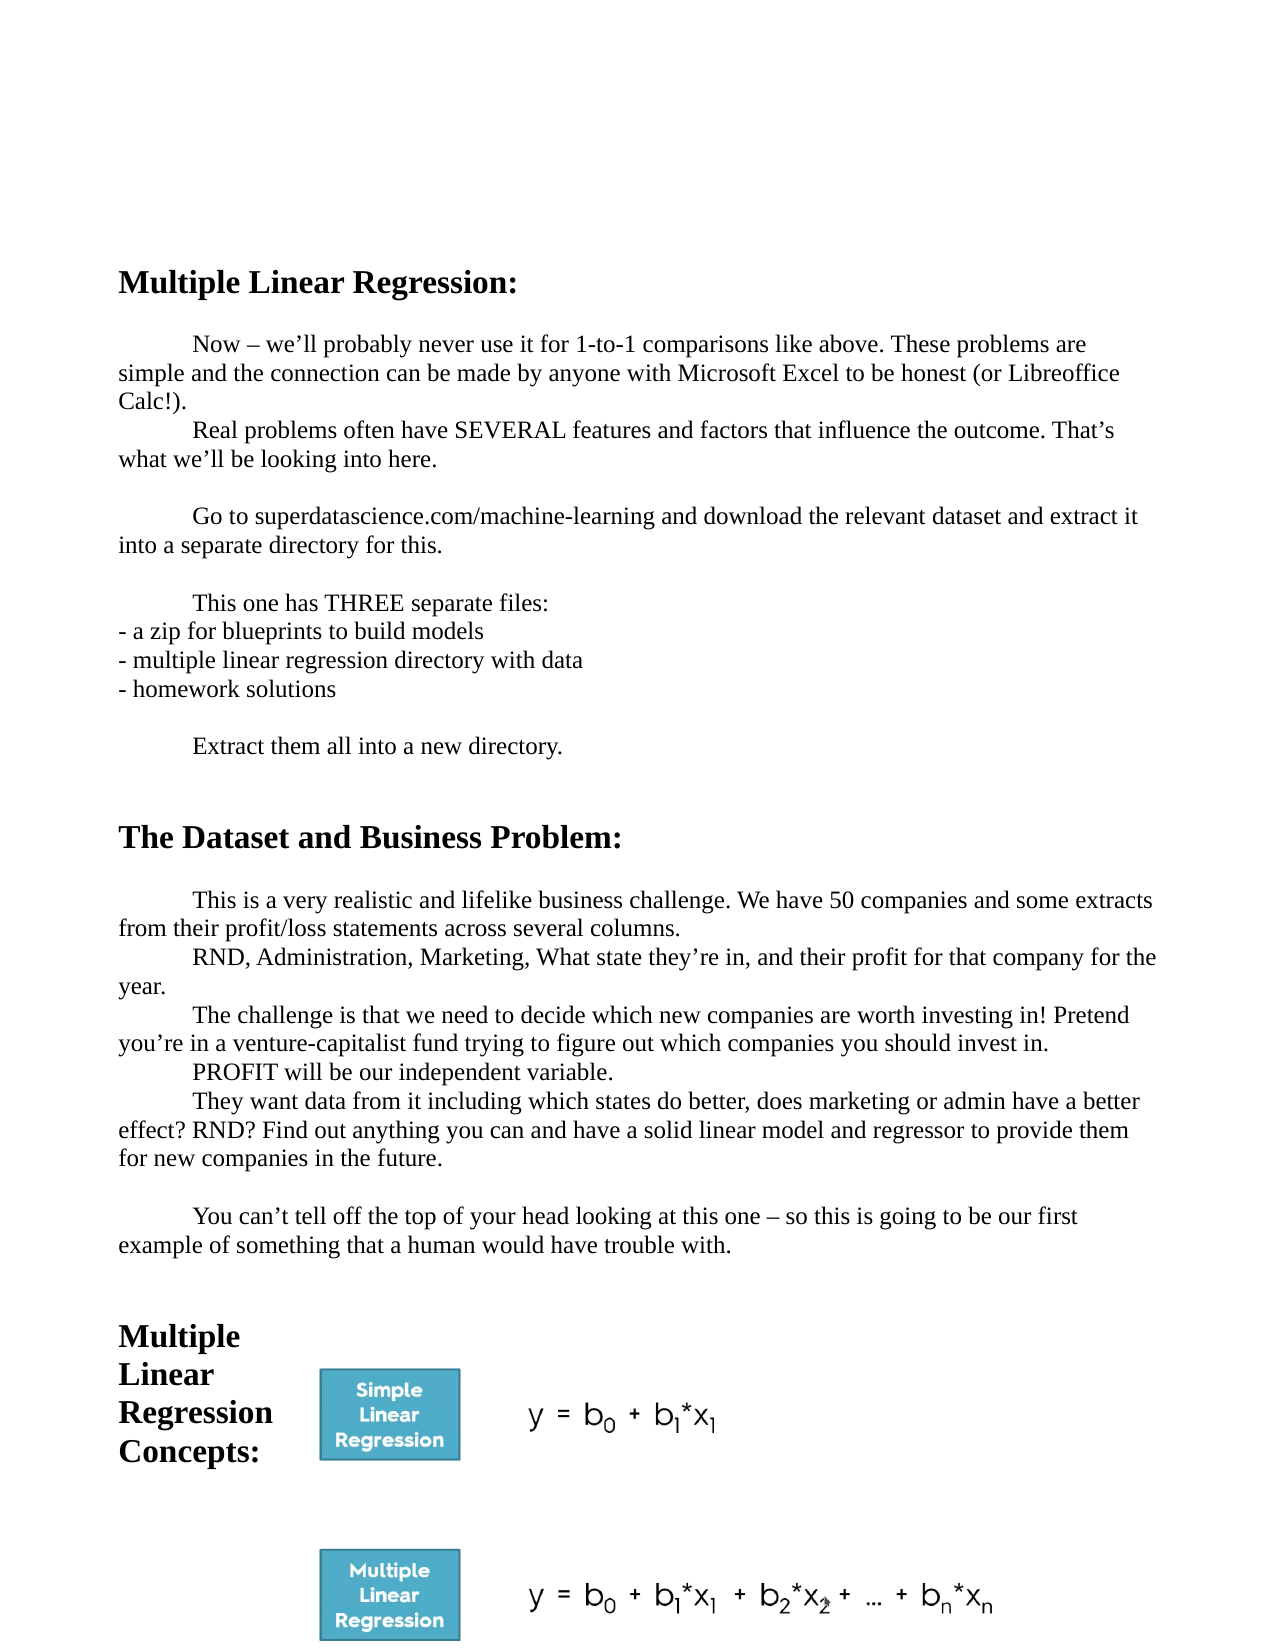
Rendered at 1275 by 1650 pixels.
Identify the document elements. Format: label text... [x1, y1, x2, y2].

text The challenge is that we need to decide which new companies are worth investing in! Pretend you’re in a venture-capitalist fund trying to figure out which companies you should invest in. [118, 1000, 1157, 1057]
text Extract them all into a new directory. [118, 731, 1157, 760]
text Multiple Linear Regression Concepts: [118, 1316, 1157, 1469]
text They want data from it including which states do better, does marketing or admin have a better effect? RND? Find out anything you can and have a solid linear model and regressor to provide them for new companies in the future. [118, 1086, 1157, 1172]
text The Dataset and Business Problem: [118, 818, 1157, 856]
picture [295, 1348, 1003, 1650]
text You can’t tell off the top of your head looking at this one – so this is going to be our first example of something that a human would have trouble with. [118, 1201, 1157, 1258]
text - homework solutions [118, 674, 1157, 703]
text - multiple linear regression directory with data [118, 645, 1157, 674]
text This one has THREE separate files: [118, 588, 1157, 616]
text This is a very realistic and lifelike business challenge. We have 50 companies and some extracts from their profit/loss statements across several columns. [118, 885, 1157, 942]
text Go to superdatascience.com/machine-learning and download the relevant dataset and extract it into a separate directory for this. [118, 501, 1157, 559]
text Multiple Linear Regression: [118, 262, 1157, 300]
text - a zip for blueprints to build models [118, 616, 1157, 645]
text RND, Administration, Marketing, What state they’re in, and their profit for that company for the year. [118, 942, 1157, 1000]
text Real problems often have SEVERAL features and factors that influence the outcome. That’s what we’ll be looking into here. [118, 415, 1157, 473]
text Now – we’ll probably never use it for 1-to-1 comparisons like above. These problems are simple and the connection can be made by anyone with Microsoft Excel to be honest (or Libreoffice Calc!). [118, 329, 1157, 415]
text PROFIT will be our independent variable. [118, 1057, 1157, 1086]
